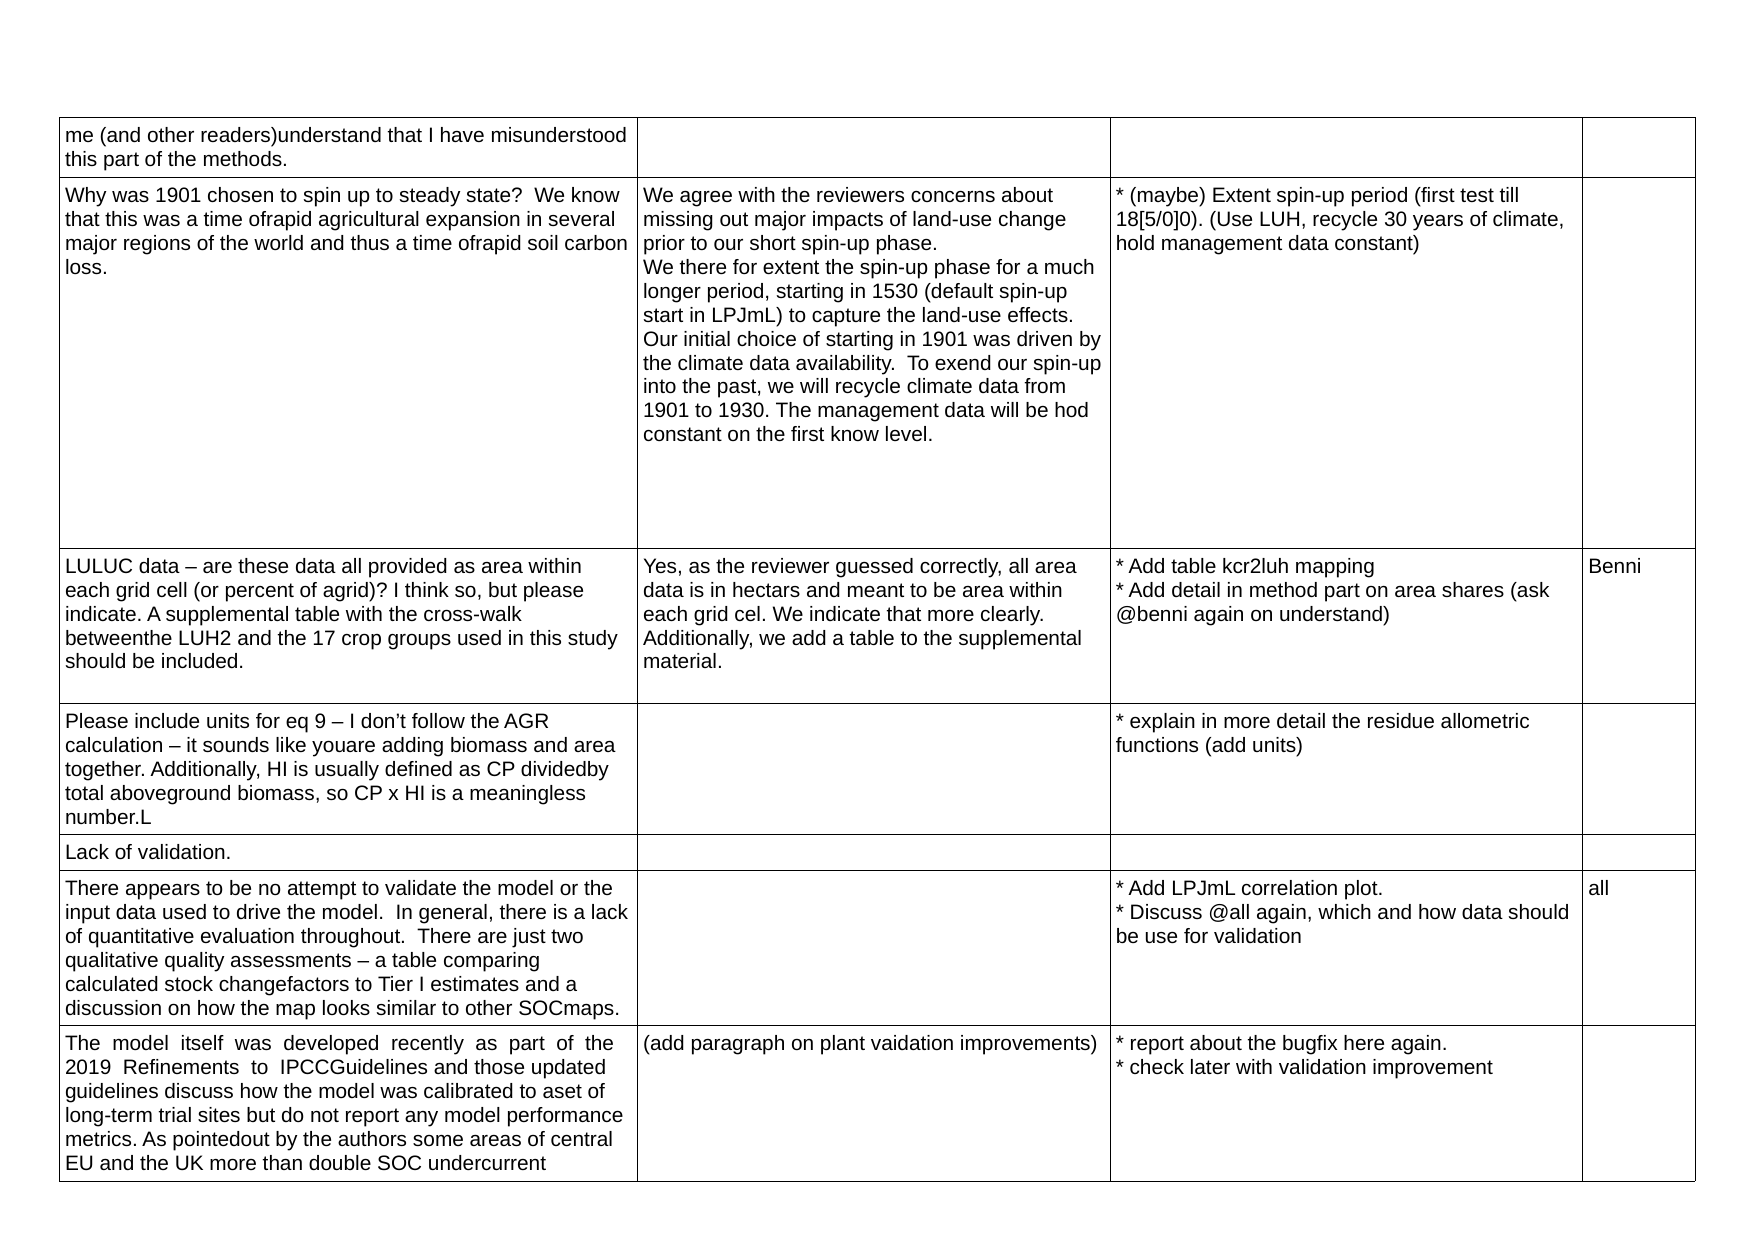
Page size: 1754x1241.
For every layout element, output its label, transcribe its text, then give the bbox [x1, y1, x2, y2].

table_cell [638, 118, 1110, 177]
table_cell * report about the bugfix here again. * check later with validation improvement [1111, 1026, 1582, 1181]
table_cell [1111, 118, 1582, 177]
table_cell * Add table kcr2luh mapping * Add detail in method part on area shares (ask @benni again on understand) [1111, 549, 1582, 703]
table_cell The model itself was developed recently as part of the 2019 Refinements to IPCCGuidelines and those updated guidelines discuss how the model was calibrated to aset of long-term trial sites but do not report any model performance metrics. As pointedout by the authors some areas of central EU and the UK more than double SOC undercurrent [60, 1026, 637, 1181]
table_cell * Add LPJmL correlation plot. * Discuss @all again, which and how data should be use for validation [1111, 871, 1582, 1025]
table_cell [1583, 178, 1695, 548]
table_cell [638, 704, 1110, 834]
table_cell * explain in more detail the residue allometric functions (add units) [1111, 704, 1582, 834]
table_cell [1583, 835, 1695, 870]
table_cell * (maybe) Extent spin-up period (first test till 18[5/0]0). (Use LUH, recycle 30 years of climate, hold management data constant) [1111, 178, 1582, 548]
table_cell Please include units for eq 9 – I don’t follow the AGR calculation – it sounds like youare adding biomass and area together. Additionally, HI is usually defined as CP dividedby total aboveground biomass, so CP x HI is a meaningless number.L [60, 704, 637, 834]
table_cell (add paragraph on plant vaidation improvements) [638, 1026, 1110, 1181]
table_cell There appears to be no attempt to validate the model or the input data used to drive the model. In general, there is a lack of quantitative evaluation throughout. There are just two qualitative quality assessments – a table comparing calculated stock changefactors to Tier I estimates and a discussion on how the map looks similar to other SOCmaps. [60, 871, 637, 1025]
table_cell [1583, 118, 1695, 177]
table_cell We agree with the reviewers concerns about missing out major impacts of land-use change prior to our short spin-up phase. We there for extent the spin-up phase for a much longer period, starting in 1530 (default spin-up start in LPJmL) to capture the land-use effects. Our initial choice of starting in 1901 was driven by the climate data availability. To exend our spin-up into the past, we will recycle climate data from 1901 to 1930. The management data will be hod constant on the first know level. [638, 178, 1110, 548]
table_cell Yes, as the reviewer guessed correctly, all area data is in hectars and meant to be area within each grid cel. We indicate that more clearly. Additionally, we add a table to the supplemental material. [638, 549, 1110, 703]
table_cell [638, 871, 1110, 1025]
table_cell Why was 1901 chosen to spin up to steady state? We know that this was a time ofrapid agricultural expansion in several major regions of the world and thus a time ofrapid soil carbon loss. [60, 178, 637, 548]
table_cell [1583, 1026, 1695, 1181]
table_cell [638, 835, 1110, 870]
table_cell LULUC data – are these data all provided as area within each grid cell (or percent of agrid)? I think so, but please indicate. A supplemental table with the cross-walk betweenthe LUH2 and the 17 crop groups used in this study should be included. [60, 549, 637, 703]
table_cell [1583, 704, 1695, 834]
table_cell me (and other readers)understand that I have misunderstood this part of the methods. [60, 118, 637, 177]
table_cell Benni [1583, 549, 1695, 703]
table_cell [1111, 835, 1582, 870]
table_cell Lack of validation. [60, 835, 637, 870]
table_cell all [1583, 871, 1695, 1025]
